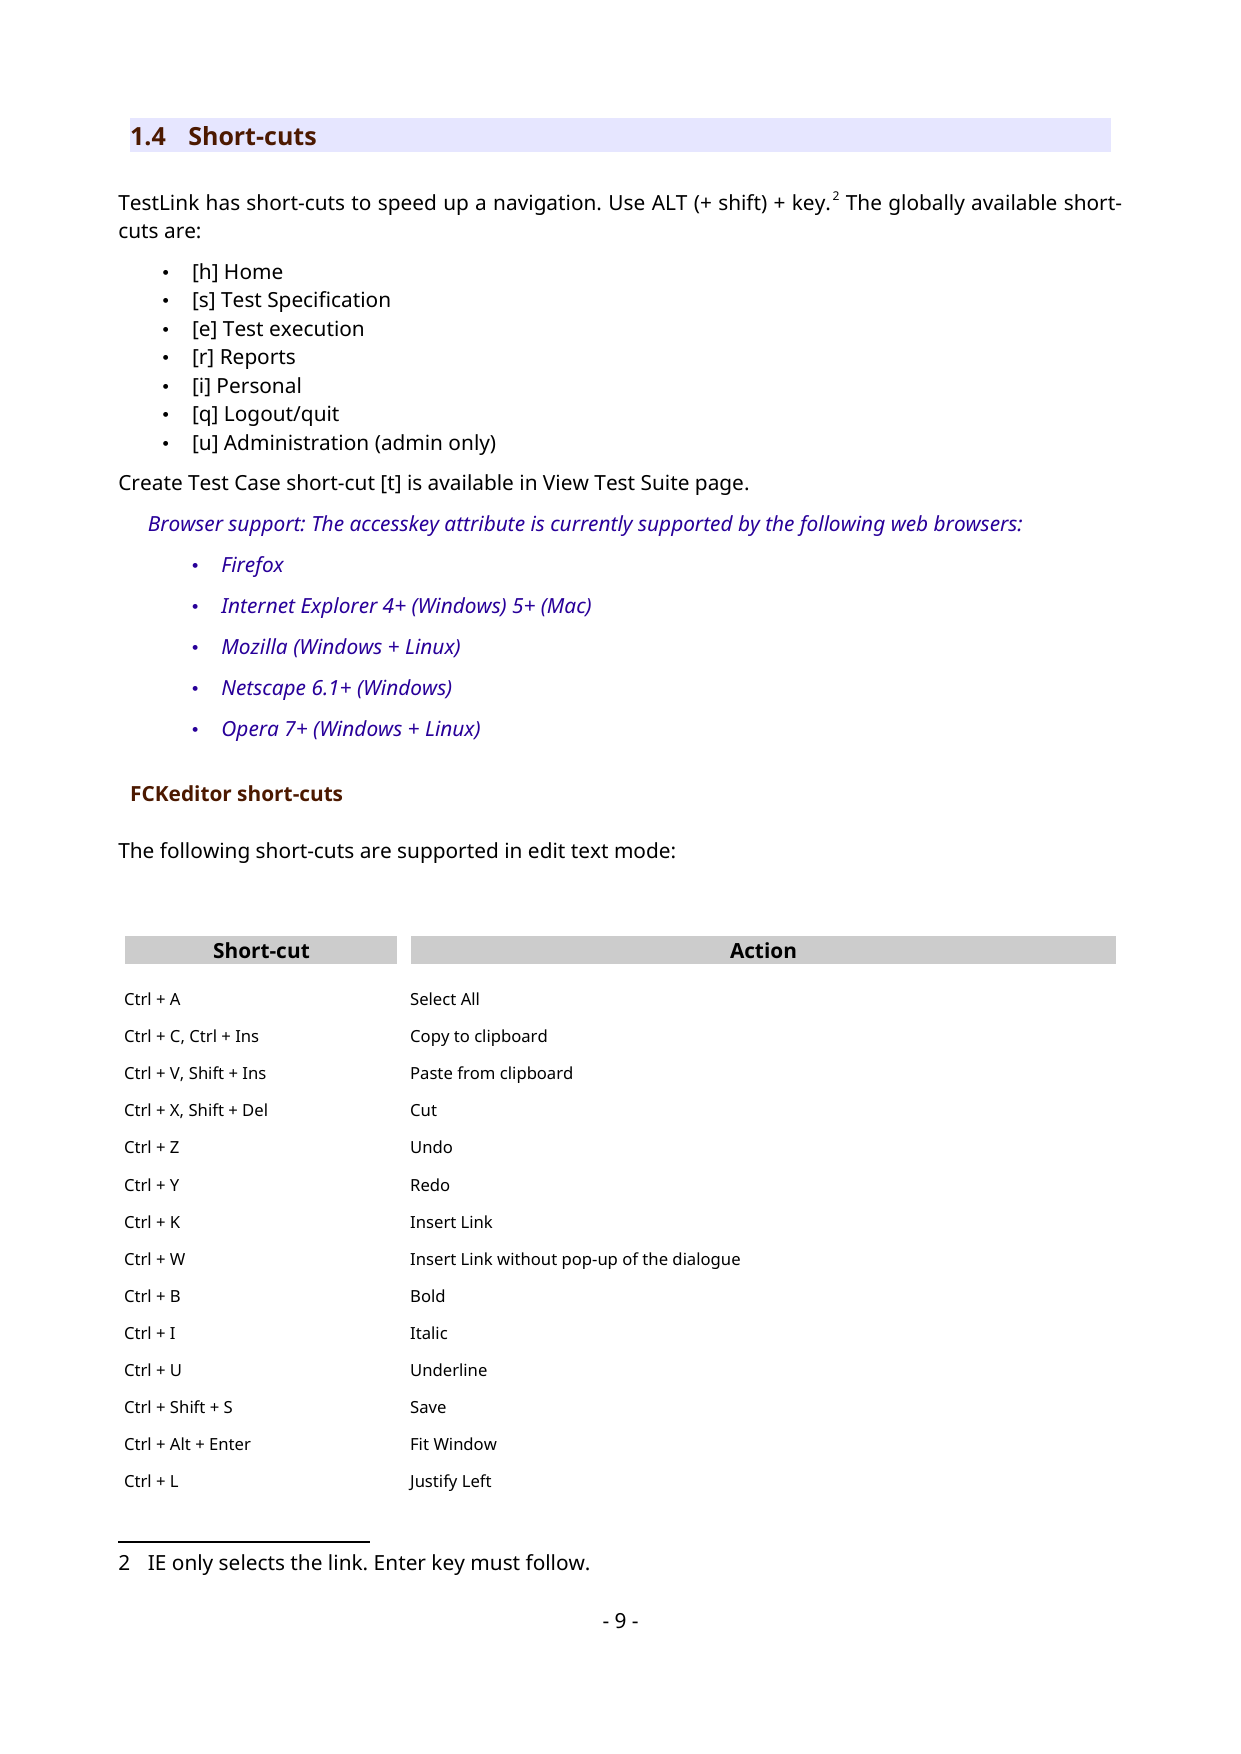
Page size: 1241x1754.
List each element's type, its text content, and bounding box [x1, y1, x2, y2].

list Netscape 6.1+ (Windows) [192, 673, 1093, 702]
table_cell Ctrl + U [118, 1353, 404, 1390]
table_cell Ctrl + I [118, 1316, 404, 1353]
table_header Short-cut [118, 919, 404, 982]
text TestLink has short-cuts to speed up a navigation. Use ALT (+ shift) + key. The globally available short-cuts are: [118, 188, 1122, 244]
table_cell Fit Window [404, 1427, 1122, 1464]
table_cell Ctrl + W [118, 1242, 404, 1279]
table_cell Italic [404, 1316, 1122, 1353]
table_cell Paste from clipboard [404, 1056, 1122, 1093]
text IE only selects the link. Enter key must follow. [118, 1548, 1122, 1576]
text Browser support: The accesskey attribute is currently supported by the following web browsers: [148, 509, 1093, 538]
text The following short-cuts are supported in edit text mode: [118, 837, 1122, 865]
table_cell Ctrl + Y [118, 1168, 404, 1204]
table_cell Ctrl + Z [118, 1130, 404, 1167]
list [r] Reports [162, 342, 1122, 371]
list [u] Administration (admin only) [162, 428, 1122, 456]
table_cell Ctrl + L [118, 1464, 404, 1501]
list Opera 7+ (Windows + Linux) [192, 714, 1093, 743]
table_cell Ctrl + B [118, 1279, 404, 1316]
table_cell Ctrl + X, Shift + Del [118, 1093, 404, 1130]
table_cell Ctrl + Alt + Enter [118, 1427, 404, 1464]
list [s] Test Specification [162, 285, 1122, 314]
table_cell Justify Left [404, 1464, 1122, 1501]
table_cell Insert Link [404, 1205, 1122, 1242]
table_cell Save [404, 1390, 1122, 1427]
table_cell Bold [404, 1279, 1122, 1316]
table_cell Insert Link without pop-up of the dialogue [404, 1242, 1122, 1279]
table_cell Select All [404, 982, 1122, 1019]
list Internet Explorer 4+ (Windows) 5+ (Mac) [192, 591, 1093, 620]
list [i] Personal [162, 371, 1122, 399]
table_cell Copy to clipboard [404, 1019, 1122, 1056]
table_cell Ctrl + Shift + S [118, 1390, 404, 1427]
text Create Test Case short-cut [t] is available in View Test Suite page. [118, 468, 1122, 497]
table_cell Redo [404, 1168, 1122, 1204]
table_cell Underline [404, 1353, 1122, 1390]
table_header Action [404, 919, 1122, 982]
list [h] Home [162, 257, 1122, 285]
subtitle Short-cuts [130, 118, 1111, 152]
table_cell Ctrl + C, Ctrl + Ins [118, 1019, 404, 1056]
table_cell Cut [404, 1093, 1122, 1130]
subtitle FCKeditor short-cuts [130, 779, 1111, 807]
table_cell Ctrl + V, Shift + Ins [118, 1056, 404, 1093]
table_cell Undo [404, 1130, 1122, 1167]
table_cell Ctrl + A [118, 982, 404, 1019]
list [q] Logout/quit [162, 399, 1122, 428]
list Firefox [192, 550, 1093, 579]
table_cell Ctrl + K [118, 1205, 404, 1242]
list Mozilla (Windows + Linux) [192, 632, 1093, 661]
list [e] Test execution [162, 314, 1122, 342]
